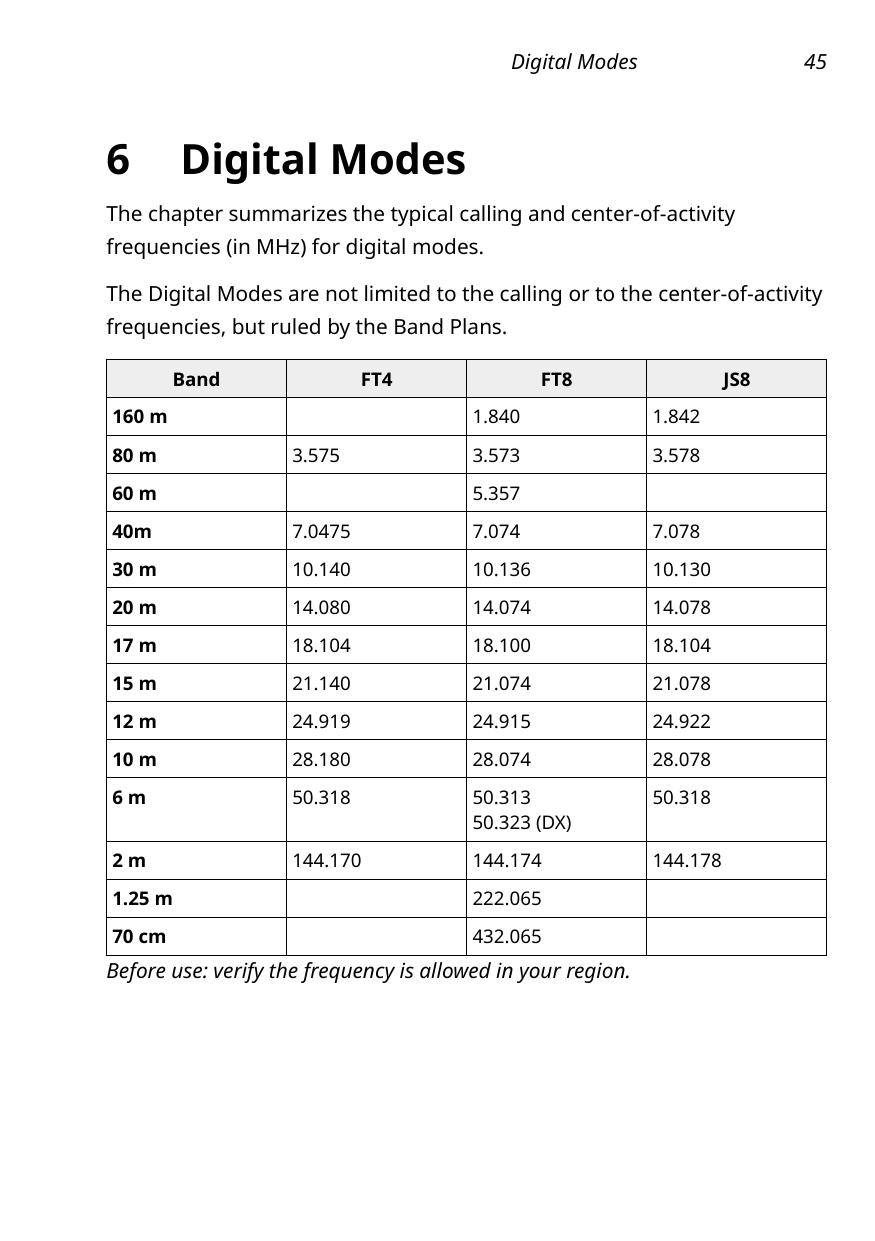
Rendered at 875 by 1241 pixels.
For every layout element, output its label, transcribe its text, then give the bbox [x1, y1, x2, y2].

table_cell 3.573 [467, 436, 646, 473]
table_cell 14.074 [467, 588, 646, 625]
table_cell 10.136 [467, 550, 646, 587]
table_cell 2 m [107, 842, 286, 879]
table_cell 1.25 m [107, 880, 286, 917]
table_cell 10.140 [287, 550, 466, 587]
table_cell 21.140 [287, 664, 466, 701]
table_cell 12 m [107, 702, 286, 739]
table_cell 144.174 [467, 842, 646, 879]
table_cell 14.078 [647, 588, 826, 625]
table_cell 20 m [107, 588, 286, 625]
text The Digital Modes are not limited to the calling or to the center-of-activity frequencies, but ruled by the Band Plans. [106, 279, 827, 340]
table_cell 144.170 [287, 842, 466, 879]
table_cell 160 m [107, 398, 286, 435]
table_cell [647, 474, 826, 511]
table_cell 18.100 [467, 626, 646, 663]
table_cell 21.078 [647, 664, 826, 701]
table_cell [647, 880, 826, 917]
table_cell 50.318 [647, 778, 826, 841]
table_cell 1.840 [467, 398, 646, 435]
table_cell 222.065 [467, 880, 646, 917]
table_cell [287, 918, 466, 955]
table_cell 28.074 [467, 740, 646, 777]
table_cell 17 m [107, 626, 286, 663]
table_cell 28.078 [647, 740, 826, 777]
table_header FT8 [467, 360, 646, 397]
table_cell 24.922 [647, 702, 826, 739]
table_cell 5.357 [467, 474, 646, 511]
table_header Band [107, 360, 286, 397]
table_cell 144.178 [647, 842, 826, 879]
text The chapter summarizes the typical calling and center-of-activity frequencies (in MHz) for digital modes. [106, 199, 827, 261]
table_cell 80 m [107, 436, 286, 473]
table_cell [287, 880, 466, 917]
table_cell 70 cm [107, 918, 286, 955]
table_cell 10 m [107, 740, 286, 777]
table_cell [287, 474, 466, 511]
table_cell 30 m [107, 550, 286, 587]
table_cell 24.919 [287, 702, 466, 739]
table_cell 18.104 [287, 626, 466, 663]
table_cell 3.575 [287, 436, 466, 473]
table_cell 24.915 [467, 702, 646, 739]
table_cell 7.078 [647, 512, 826, 549]
table_cell 40m [107, 512, 286, 549]
table_cell 15 m [107, 664, 286, 701]
table_cell 6 m [107, 778, 286, 841]
table_cell 432.065 [467, 918, 646, 955]
table_cell [287, 398, 466, 435]
table_cell 18.104 [647, 626, 826, 663]
table_cell 3.578 [647, 436, 826, 473]
table_cell 1.842 [647, 398, 826, 435]
table_cell 7.0475 [287, 512, 466, 549]
subtitle Digital Modes [106, 130, 827, 187]
table_cell 50.313 50.323 (DX) [467, 778, 646, 841]
table_cell 50.318 [287, 778, 466, 841]
table_cell 10.130 [647, 550, 826, 587]
table_cell 60 m [107, 474, 286, 511]
table_cell 21.074 [467, 664, 646, 701]
table_header FT4 [287, 360, 466, 397]
table_cell 14.080 [287, 588, 466, 625]
text Before use: verify the frequency is allowed in your region. [106, 956, 827, 984]
table_cell 7.074 [467, 512, 646, 549]
table_header JS8 [647, 360, 826, 397]
table_cell [647, 918, 826, 955]
table_cell 28.180 [287, 740, 466, 777]
